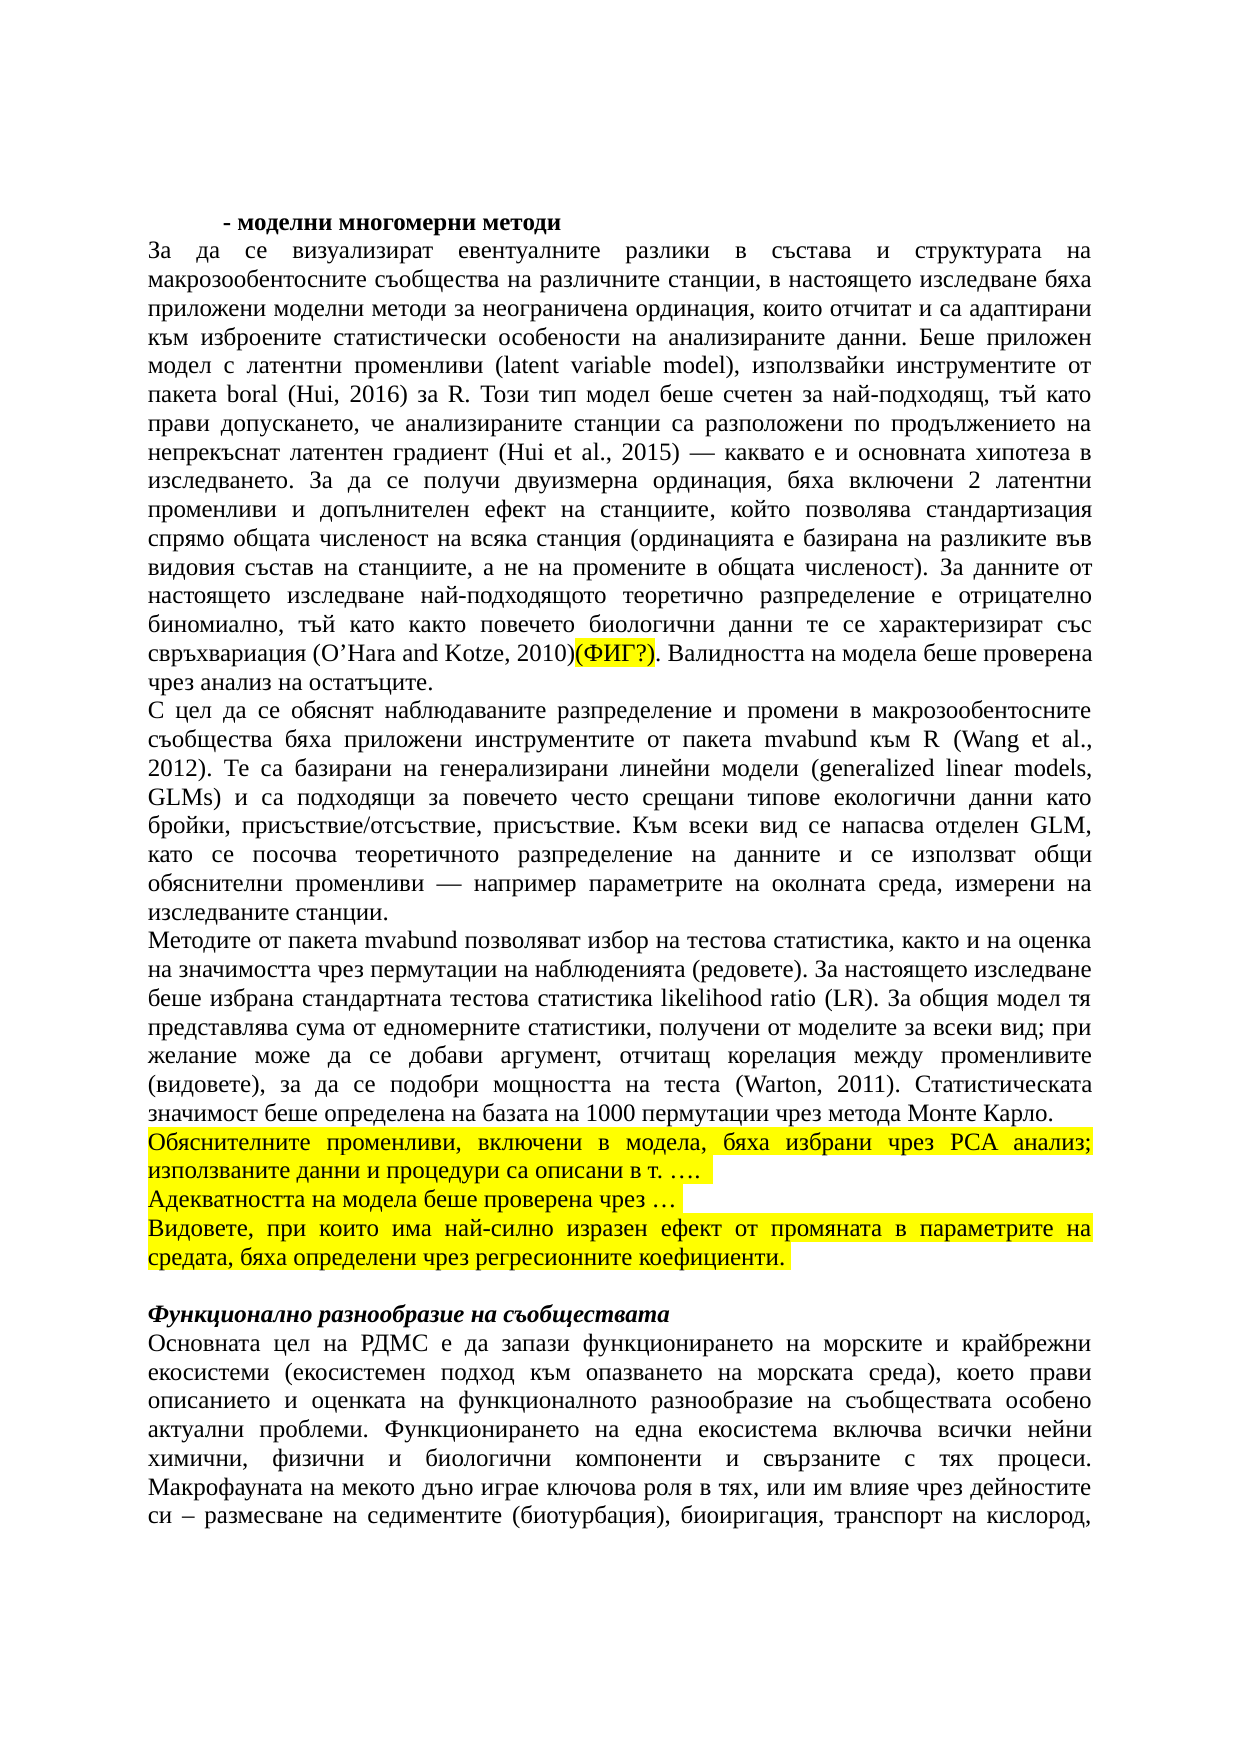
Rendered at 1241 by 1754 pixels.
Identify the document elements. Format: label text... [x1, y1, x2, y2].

text Функционално разнообразие на съобществата [148, 1299, 1093, 1328]
text Адекватността на модела беше проверена чрез … [148, 1184, 1093, 1213]
text С цел да се обяснят наблюдаваните разпределение и промени в макрозообентосните съобщества бяха приложени инструментите от пакета mvabund към R (Wang et al., 2012). Те са базирани на генерализирани линейни модели (generalized linear models, GLMs) и са подходящи за повечето често срещани типове екологични данни като бройки, присъствие/отсъствие, присъствие. Към всеки вид се напасва отделен GLM, като се посочва теоретичното разпределение на данните и се използват общи обяснителни променливи — например параметрите на околната среда, измерени на изследваните станции. [148, 695, 1093, 925]
text За да се визуализират евентуалните разлики в състава и структурата на макрозообентосните съобщества на различните станции, в настоящето изследване бяха приложени моделни методи за неограничена ординация, които отчитат и са адаптирани към изброените статистически особености на анализираните данни. Беше приложен модел с латентни променливи (latent variable model), използвайки инструментите от пакета boral (Hui, 2016) за R. Този тип модел беше счетен за най-подходящ, тъй като прави допускането, че анализираните станции са разположени по продължението на непрекъснат латентен градиент (Hui et al., 2015) — каквато е и основната хипотеза в изследването. За да се получи двуизмерна ординация, бяха включени 2 латентни променливи и допълнителен ефект на станциите, който позволява стандартизация спрямо общата численост на всяка станция (ординацията е базирана на разликите във видовия състав на станциите, а не на промените в общата численост). За данните от настоящето изследване най-подходящото теоретично разпределение е отрицателно биномиално, тъй като както повечето биологични данни те се характеризират със свръхвариация (O’Hara and Kotze, 2010)(ФИГ?). Валидността на модела беше проверена чрез анализ на остатъците. [148, 235, 1093, 695]
text Основната цел на РДМС е да запази функционирането на морските и крайбрежни екосистеми (екосистемен подход към опазването на морската среда), което прави описанието и оценката на функционалното разнообразие на съобществата особено актуални проблеми. Функционирането на една екосистема включва всички нейни химични, физични и биологични компоненти и свързаните с тях процеси. Макрофауната на мекото дъно играе ключова роля в тях, или им влияе чрез дейностите си – размесване на седиментите (биотурбация), биоиригация, транспорт на кислород, [148, 1328, 1093, 1529]
text Видовете, при които има най-силно изразен ефект от промяната в параметрите на средата, бяха определени чрез регресионните коефициенти. [148, 1213, 1093, 1270]
text - моделни многомерни методи [148, 207, 1093, 235]
text Методите от пакета mvabund позволяват избор на тестова статистика, както и на оценка на значимостта чрез пермутации на наблюденията (редовете). За настоящето изследване беше избрана стандартната тестова статистика likelihood ratio (LR). За общия модел тя представлява сума от едномерните статистики, получени от моделите за всеки вид; при желание може да се добави аргумент, отчитащ корелация между променливите (видовете), за да се подобри мощността на теста (Warton, 2011). Статистическата значимост беше определена на базата на 1000 пермутации чрез метода Монте Карло. [148, 925, 1093, 1127]
text Обяснителните променливи, включени в модела, бяха избрани чрез PCA анализ; използваните данни и процедури са описани в т. …. [148, 1127, 1093, 1184]
